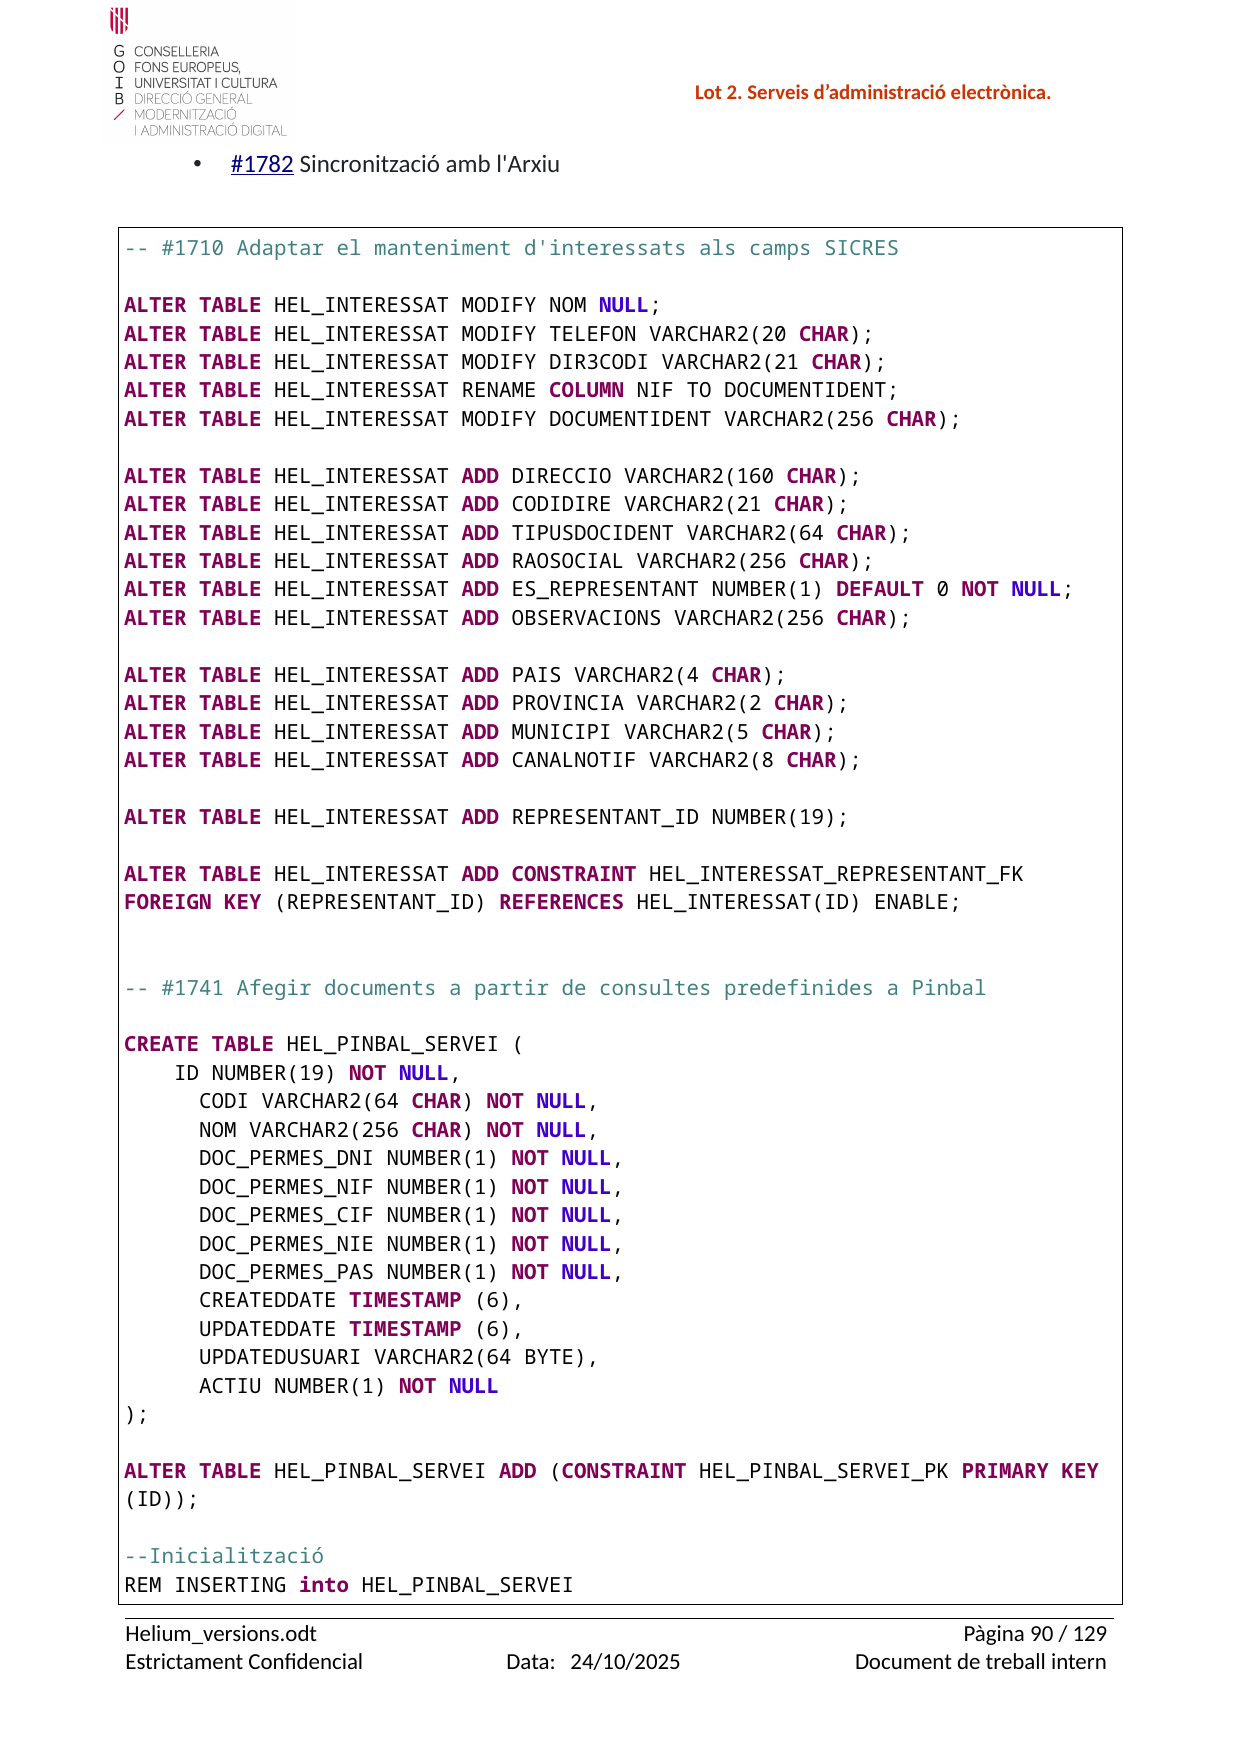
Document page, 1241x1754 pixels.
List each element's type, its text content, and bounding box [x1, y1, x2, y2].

picture [100, 0, 297, 144]
table_header -- #1710 Adaptar el manteniment d'interessats als camps SICRES ALTER TABLE HEL_INTERESSAT MODIFY NOM NULL; ALTER TABLE HEL_INTERESSAT MODIFY TELEFON VARCHAR2(20 CHAR); ALTER TABLE HEL_INTERESSAT MODIFY DIR3CODI VARCHAR2(21 CHAR); ALTER TABLE HEL_INTERESSAT RENAME COLUMN NIF TO DOCUMENTIDENT; ALTER TABLE HEL_INTERESSAT MODIFY DOCUMENTIDENT VARCHAR2(256 CHAR); ALTER TABLE HEL_INTERESSAT ADD DIRECCIO VARCHAR2(160 CHAR); ALTER TABLE HEL_INTERESSAT ADD CODIDIRE VARCHAR2(21 CHAR); ALTER TABLE HEL_INTERESSAT ADD TIPUSDOCIDENT VARCHAR2(64 CHAR); ALTER TABLE HEL_INTERESSAT ADD RAOSOCIAL VARCHAR2(256 CHAR); ALTER TABLE HEL_INTERESSAT ADD ES_REPRESENTANT NUMBER(1) DEFAULT 0 NOT NULL; ALTER TABLE HEL_INTERESSAT ADD OBSERVACIONS VARCHAR2(256 CHAR); ALTER TABLE HEL_INTERESSAT ADD PAIS VARCHAR2(4 CHAR); ALTER TABLE HEL_INTERESSAT ADD PROVINCIA VARCHAR2(2 CHAR); ALTER TABLE HEL_INTERESSAT ADD MUNICIPI VARCHAR2(5 CHAR); ALTER TABLE HEL_INTERESSAT ADD CANALNOTIF VARCHAR2(8 CHAR); ALTER TABLE HEL_INTERESSAT ADD REPRESENTANT_ID NUMBER(19); ALTER TABLE HEL_INTERESSAT ADD CONSTRAINT HEL_INTERESSAT_REPRESENTANT_FK FOREIGN KEY (REPRESENTANT_ID) REFERENCES HEL_INTERESSAT(ID) ENABLE; -- #1741 Afegir documents a partir de consultes predefinides a Pinbal CREATE TABLE HEL_PINBAL_SERVEI ( ID NUMBER(19) NOT NULL, CODI VARCHAR2(64 CHAR) NOT NULL, NOM VARCHAR2(256 CHAR) NOT NULL, DOC_PERMES_DNI NUMBER(1) NOT NULL, DOC_PERMES_NIF NUMBER(1) NOT NULL, DOC_PERMES_CIF NUMBER(1) NOT NULL, DOC_PERMES_NIE NUMBER(1) NOT NULL, DOC_PERMES_PAS NUMBER(1) NOT NULL, CREATEDDATE TIMESTAMP (6), UPDATEDDATE TIMESTAMP (6), UPDATEDUSUARI VARCHAR2(64 BYTE), ACTIU NUMBER(1) NOT NULL ); ALTER TABLE HEL_PINBAL_SERVEI ADD (CONSTRAINT HEL_PINBAL_SERVEI_PK PRIMARY KEY (ID)); --Inicialització REM INSERTING into HEL_PINBAL_SERVEI [119, 228, 1122, 1604]
list #1782 Sincronització amb l'Arxiu [193, 148, 1122, 178]
